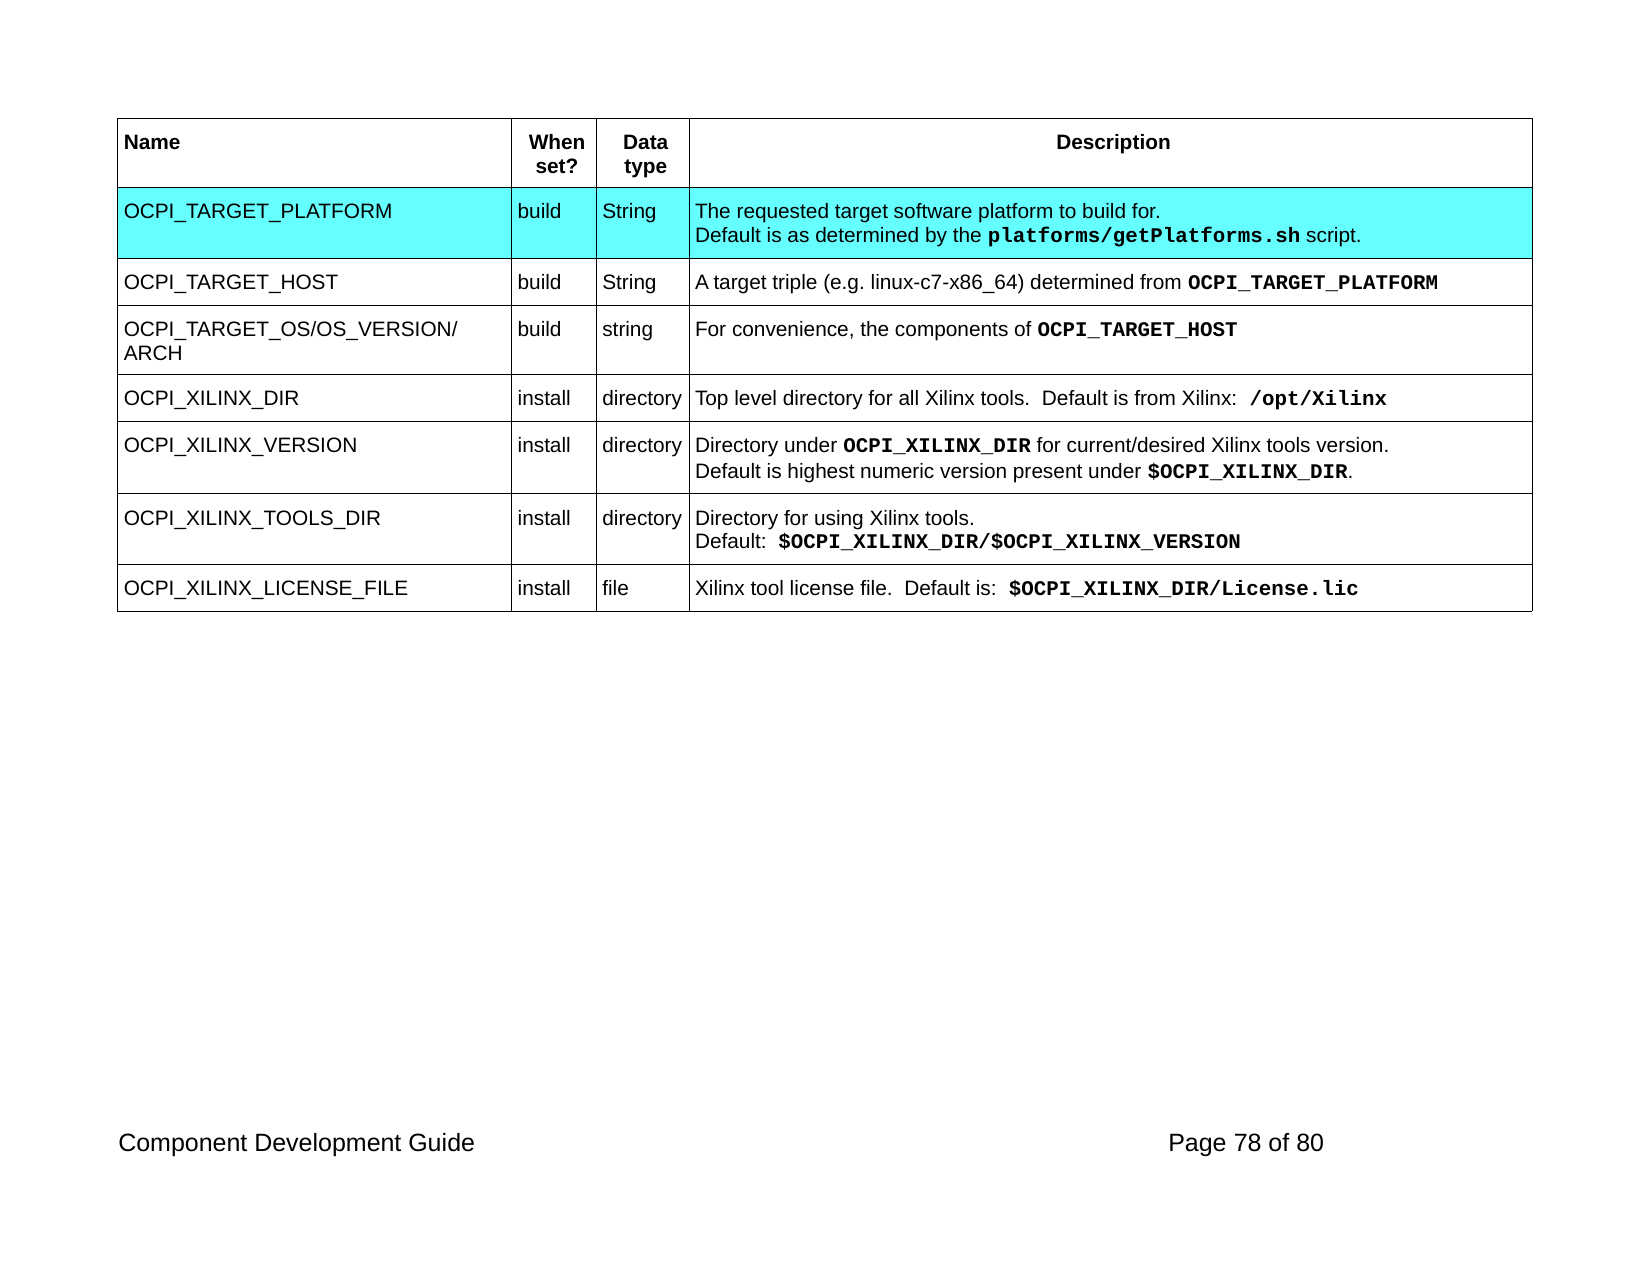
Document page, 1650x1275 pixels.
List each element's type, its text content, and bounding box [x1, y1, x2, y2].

table_cell string [597, 306, 689, 374]
table_cell A target triple (e.g. linux-c7-x86_64) determined from OCPI_TARGET_PLATFORM [690, 259, 1532, 305]
table_cell Directory under OCPI_XILINX_DIR for current/desired Xilinx tools version. Default is highest numeric version present under $OCPI_XILINX_DIR. [690, 422, 1532, 493]
table_cell build [512, 306, 596, 374]
table_cell directory [597, 422, 689, 493]
table_cell OCPI_XILINX_LICENSE_FILE [118, 565, 511, 611]
table_cell build [512, 259, 596, 305]
table_cell String [597, 259, 689, 305]
table_cell file [597, 565, 689, 611]
table_cell directory [597, 494, 689, 564]
table_header Description [690, 119, 1532, 187]
table_header Data type [597, 119, 689, 187]
table_cell OCPI_XILINX_VERSION [118, 422, 511, 493]
table_cell For convenience, the components of OCPI_TARGET_HOST [690, 306, 1532, 374]
table_cell OCPI_TARGET_HOST [118, 259, 511, 305]
table_cell install [512, 565, 596, 611]
table_cell Xilinx tool license file. Default is: $OCPI_XILINX_DIR/License.lic [690, 565, 1532, 611]
table_cell install [512, 422, 596, 493]
table_header When set? [512, 119, 596, 187]
table_cell OCPI_XILINX_TOOLS_DIR [118, 494, 511, 564]
table_cell OCPI_XILINX_DIR [118, 375, 511, 421]
table_cell directory [597, 375, 689, 421]
table_cell Top level directory for all Xilinx tools. Default is from Xilinx: /opt/Xilinx [690, 375, 1532, 421]
table_cell build [512, 188, 596, 258]
table_header Name [118, 119, 511, 187]
table_cell install [512, 375, 596, 421]
table_cell OCPI_TARGET_OS/OS_VERSION/ARCH [118, 306, 511, 374]
table_cell install [512, 494, 596, 564]
table_cell String [597, 188, 689, 258]
table_cell Directory for using Xilinx tools. Default: $OCPI_XILINX_DIR/$OCPI_XILINX_VERSION [690, 494, 1532, 564]
table_cell The requested target software platform to build for. Default is as determined by the platforms/getPlatforms.sh script. [690, 188, 1532, 258]
table_cell OCPI_TARGET_PLATFORM [118, 188, 511, 258]
